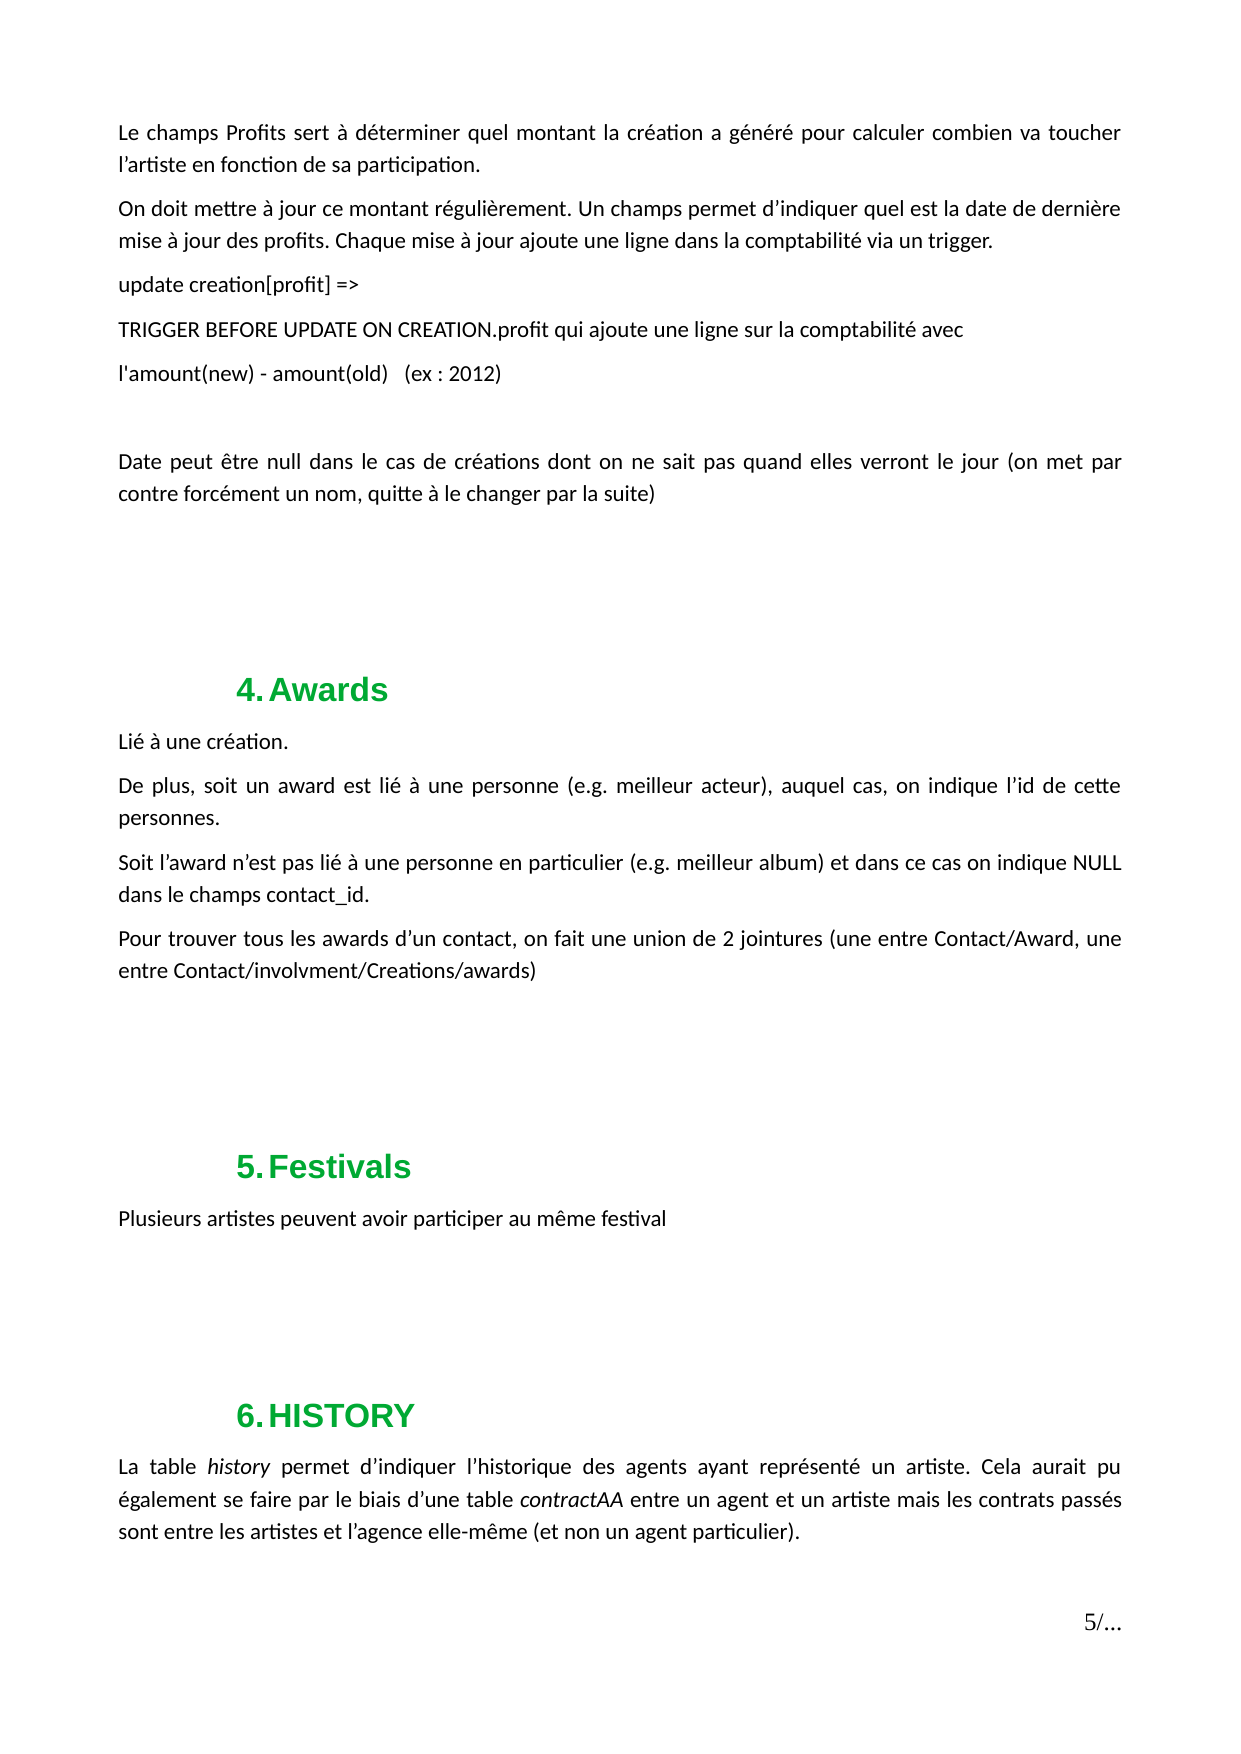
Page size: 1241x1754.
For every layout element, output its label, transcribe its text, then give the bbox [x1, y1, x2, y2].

text Le champs Profits sert à déterminer quel montant la création a généré pour calculer combien va toucher l’artiste en fonction de sa participation. [118, 118, 1122, 178]
text l'amount(new) - amount(old) (ex : 2012) [118, 359, 1122, 387]
subtitle Awards [236, 670, 1122, 709]
text Pour trouver tous les awards d’un contact, on fait une union de 2 jointures (une entre Contact/Award, une entre Contact/involvment/Creations/awards) [118, 924, 1122, 984]
text De plus, soit un award est lié à une personne (e.g. meilleur acteur), auquel cas, on indique l’id de cette personnes. [118, 771, 1122, 832]
text Lié à une création. [118, 727, 1122, 755]
text Plusieurs artistes peuvent avoir participer au même festival [118, 1204, 1122, 1232]
subtitle HISTORY [236, 1395, 1122, 1434]
subtitle Festivals [236, 1147, 1122, 1186]
text update creation[profit] => [118, 271, 1122, 299]
text La table history permet d’indiquer l’historique des agents ayant représenté un artiste. Cela aurait pu également se faire par le biais d’une table contractAA entre un agent et un artiste mais les contrats passés sont entre les artistes et l’agence elle-même (et non un agent particulier). [118, 1452, 1122, 1545]
text TRIGGER BEFORE UPDATE ON CREATION.profit qui ajoute une ligne sur la comptabilité avec [118, 315, 1122, 343]
text Date peut être null dans le cas de créations dont on ne sait pas quand elles verront le jour (on met par contre forcément un nom, quitte à le changer par la suite) [118, 447, 1122, 507]
text On doit mettre à jour ce montant régulièrement. Un champs permet d’indiquer quel est la date de dernière mise à jour des profits. Chaque mise à jour ajoute une ligne dans la comptabilité via un trigger. [118, 194, 1122, 254]
text Soit l’award n’est pas lié à une personne en particulier (e.g. meilleur album) et dans ce cas on indique NULL dans le champs contact_id. [118, 848, 1122, 908]
